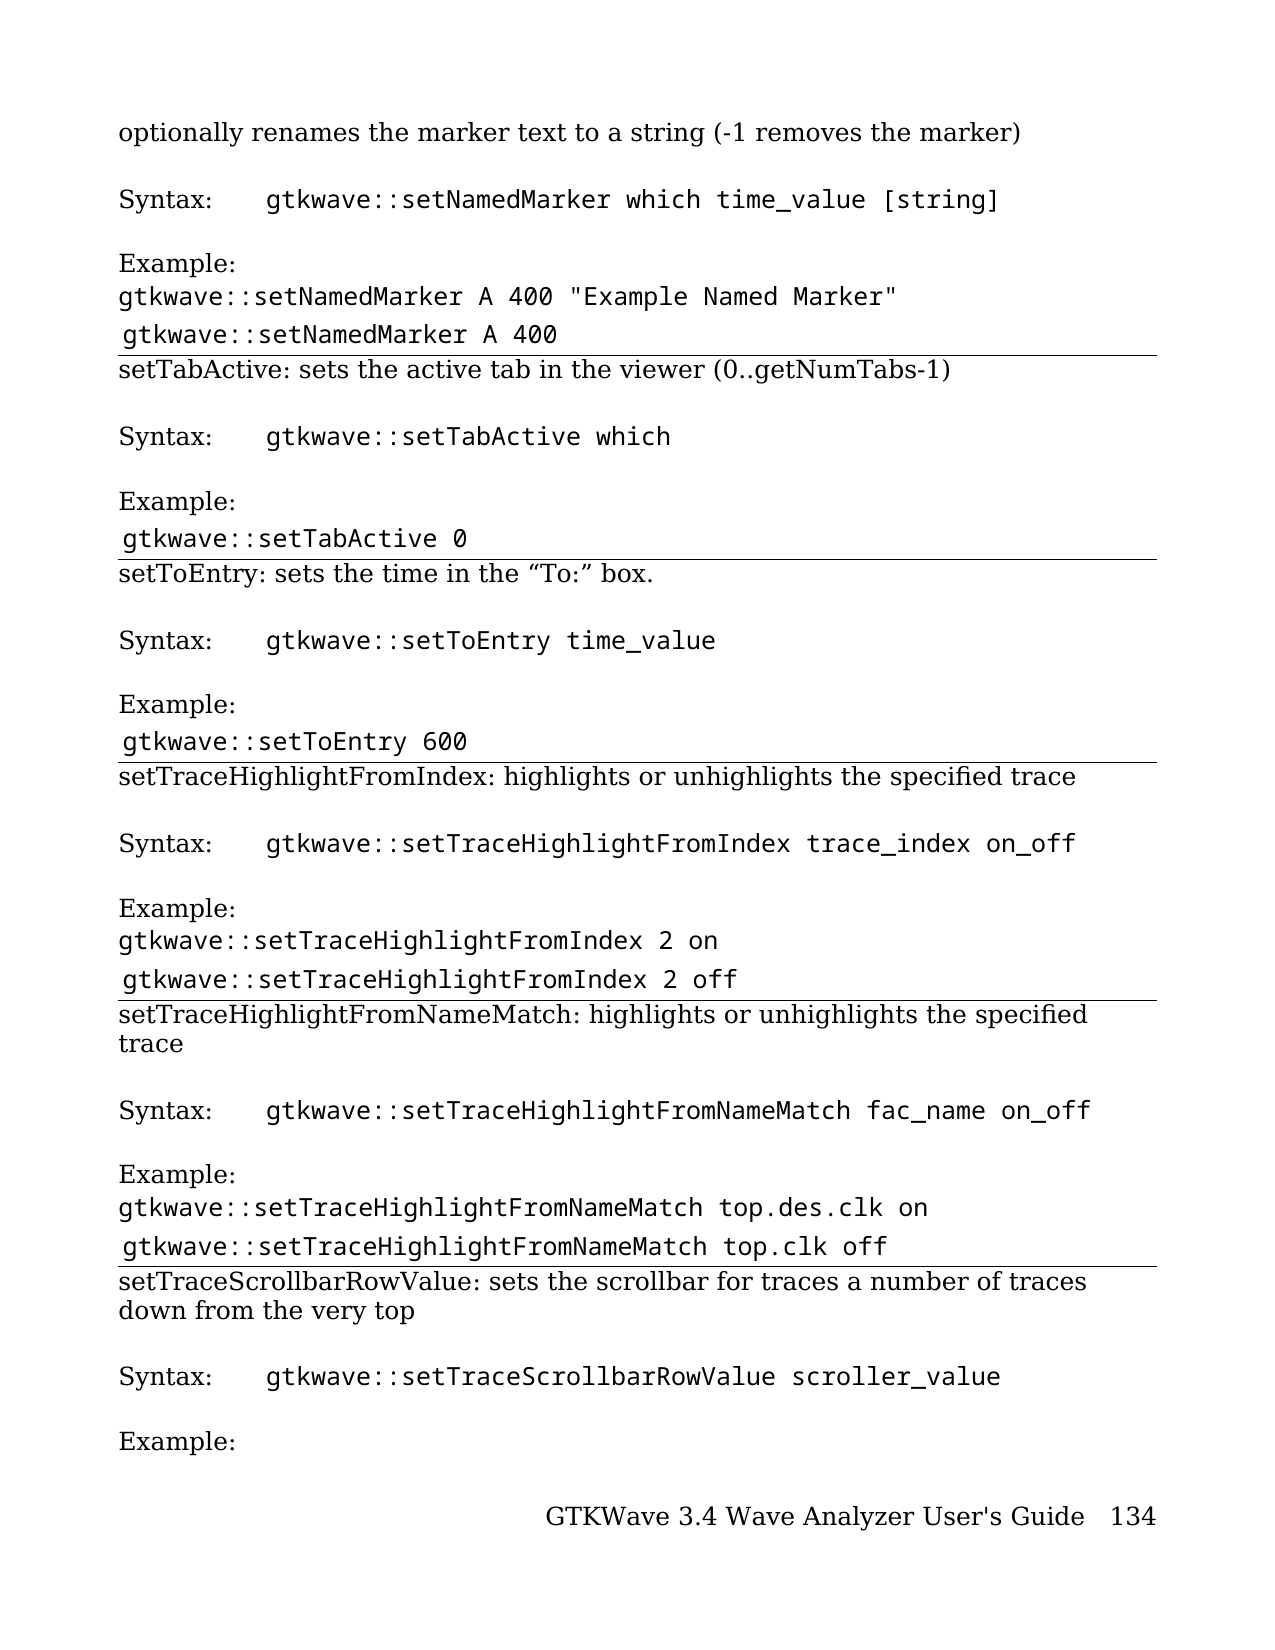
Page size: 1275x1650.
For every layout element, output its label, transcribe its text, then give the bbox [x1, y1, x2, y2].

text gtkwave::setNamedMarker A 400 [118, 313, 1157, 355]
text Syntax: gtkwave::setTraceHighlightFromIndex trace_index on_off [118, 826, 1157, 860]
text gtkwave::setTraceHighlightFromIndex 2 on [118, 923, 1157, 957]
text Syntax: gtkwave::setNamedMarker which time_value [string] [118, 181, 1157, 215]
text Example: [118, 690, 1157, 719]
text Syntax: gtkwave::setToEntry time_value [118, 622, 1157, 656]
text gtkwave::setNamedMarker A 400 "Example Named Marker" [118, 279, 1157, 313]
text Example: [118, 249, 1157, 279]
text Example: [118, 1427, 1157, 1456]
text setToEntry: sets the time in the “To:” box. [118, 560, 1157, 588]
text Example: [118, 894, 1157, 923]
text gtkwave::setTabActive 0 [118, 516, 1157, 559]
text Example: [118, 487, 1157, 516]
text gtkwave::setTraceHighlightFromNameMatch top.clk off [118, 1224, 1157, 1266]
text Example: [118, 1161, 1157, 1190]
text Syntax: gtkwave::setTraceHighlightFromNameMatch fac_name on_off [118, 1092, 1157, 1126]
text setTabActive: sets the active tab in the viewer (0..getNumTabs-1) [118, 356, 1157, 385]
text gtkwave::setTraceHighlightFromIndex 2 off [118, 957, 1157, 1000]
text gtkwave::setTraceHighlightFromNameMatch top.des.clk on [118, 1190, 1157, 1224]
text optionally renames the marker text to a string (-1 removes the marker) [118, 118, 1157, 147]
text setTraceHighlightFromIndex: highlights or unhighlights the specified trace [118, 763, 1157, 792]
text setTraceHighlightFromNameMatch: highlights or unhighlights the specified trace [118, 1001, 1157, 1058]
text Syntax: gtkwave::setTraceScrollbarRowValue scroller_value [118, 1359, 1157, 1393]
text gtkwave::setToEntry 600 [118, 719, 1157, 762]
text Syntax: gtkwave::setTabActive which [118, 419, 1157, 453]
text setTraceScrollbarRowValue: sets the scrollbar for traces a number of traces down from the very top [118, 1267, 1157, 1325]
